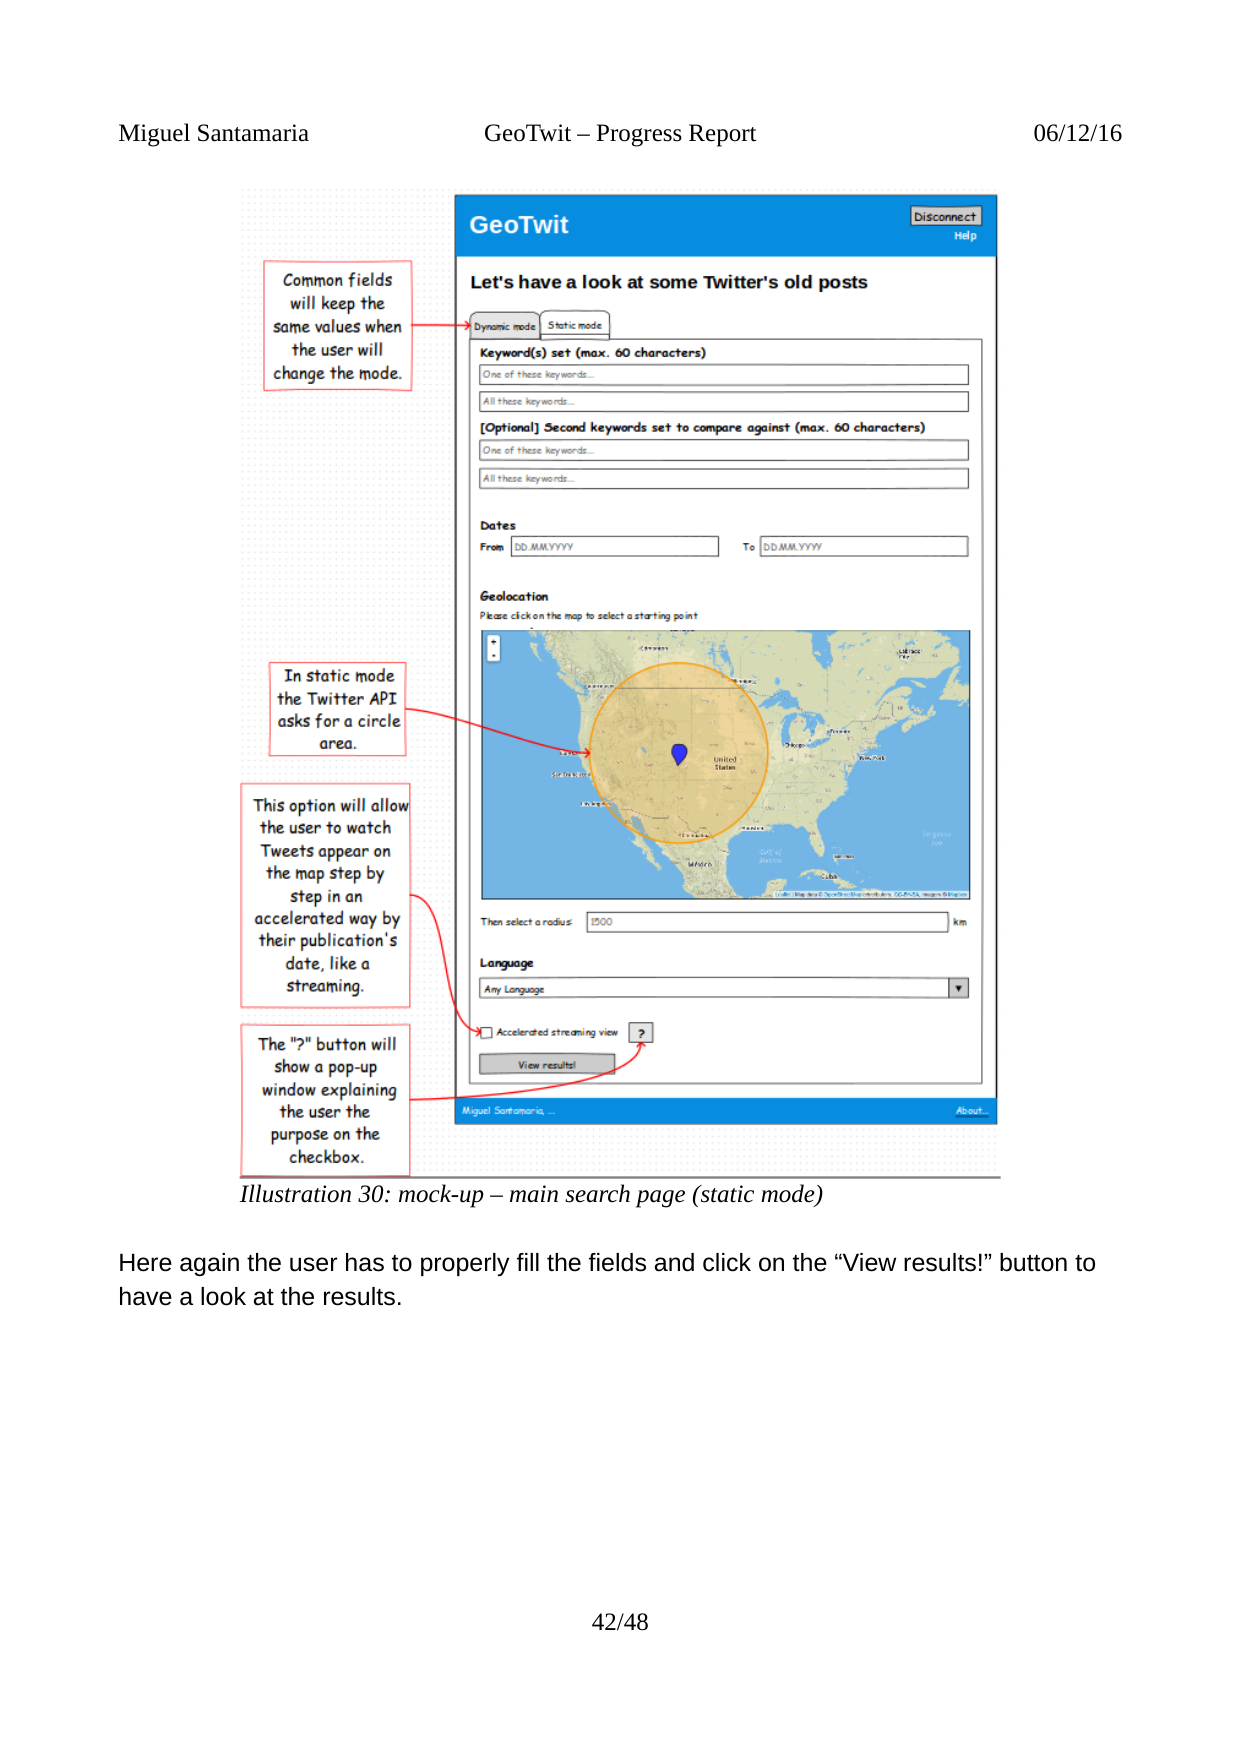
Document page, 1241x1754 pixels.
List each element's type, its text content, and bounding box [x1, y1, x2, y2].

picture [239, 188, 1001, 1179]
text Here again the user has to properly fill the fields and click on the “View results!” button to have a look at the results. [118, 176, 1122, 1311]
text Illustration 30: mock-up – main search page (static mode) [239, 1179, 1001, 1208]
